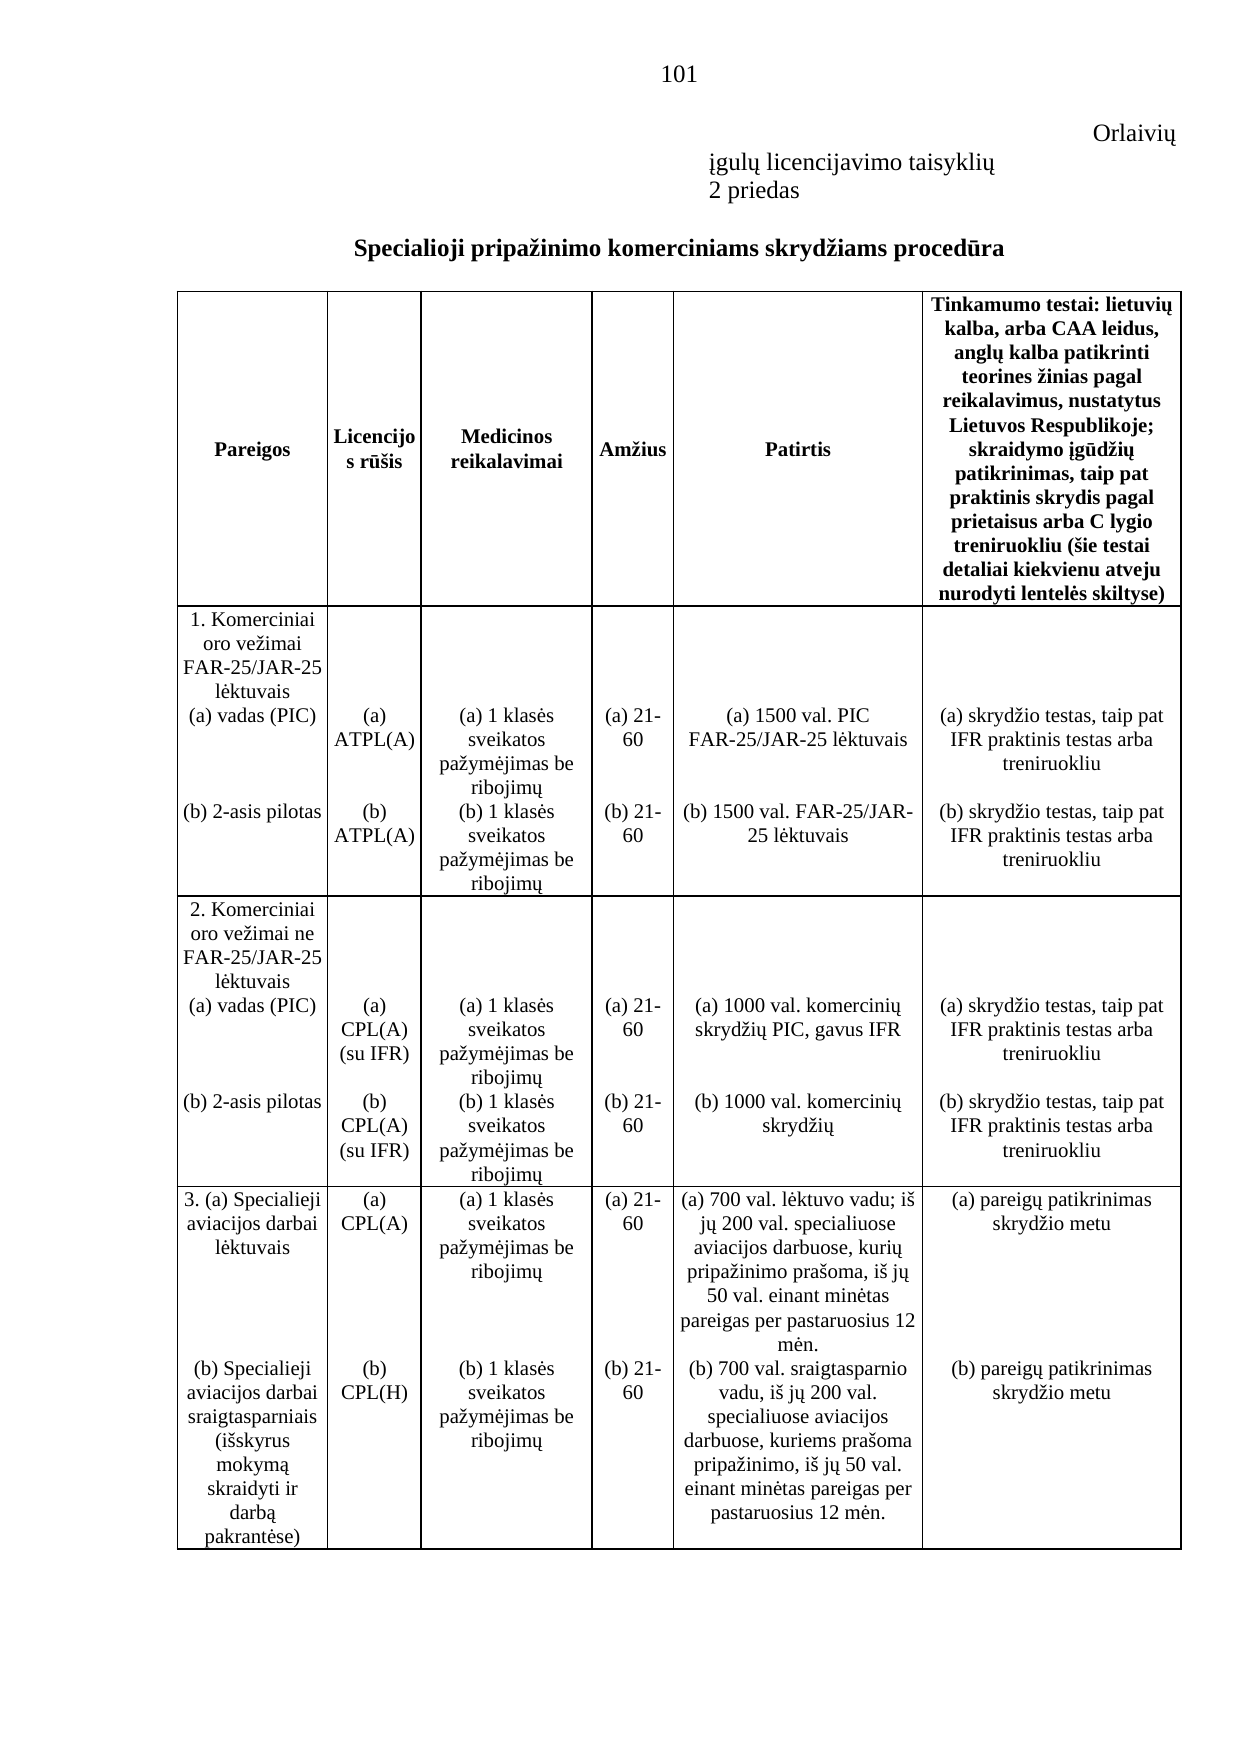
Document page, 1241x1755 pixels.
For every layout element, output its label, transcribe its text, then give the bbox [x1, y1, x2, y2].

table_cell (a) 1 klasės sveikatos pažymėjimas be ribojimų [422, 1187, 591, 1356]
table_cell (b) 1500 val. FAR-25/JAR-25 lėktuvais [674, 799, 922, 895]
table_cell [923, 607, 1180, 703]
table_cell [328, 607, 420, 703]
text Specialioji pripažinimo komerciniams skrydžiams procedūra [177, 233, 1181, 262]
table_cell (b) 1000 val. komercinių skrydžių [674, 1089, 922, 1186]
table_cell (b) CPL(H) [328, 1356, 420, 1548]
table_cell (b) skrydžio testas, taip pat IFR praktinis testas arba treniruokliu [923, 1089, 1180, 1186]
table_cell [422, 897, 591, 993]
table_cell (a) 21-60 [593, 993, 673, 1089]
table_cell (b) ATPL(A) [328, 799, 420, 895]
table_cell (b) 2-asis pilotas [178, 1089, 327, 1186]
table_cell 3. (a) Specialieji aviacijos darbai lėktuvais [178, 1187, 327, 1356]
table_cell (a) 1000 val. komercinių skrydžių PIC, gavus IFR [674, 993, 922, 1089]
table_cell (a) pareigų patikrinimas skrydžio metu [923, 1187, 1180, 1356]
table_cell (a) ATPL(A) [328, 703, 420, 799]
table_cell [674, 607, 922, 703]
table_header Amžius [593, 292, 673, 605]
text Orlaivių įgulų licencijavimo taisyklių [709, 118, 1181, 176]
table_cell (b) 1 klasės sveikatos pažymėjimas be ribojimų [422, 1356, 591, 1548]
table_cell [923, 897, 1180, 993]
table_cell [328, 897, 420, 993]
table_cell (b) pareigų patikrinimas skrydžio metu [923, 1356, 1180, 1548]
table_cell (b) CPL(A) (su IFR) [328, 1089, 420, 1186]
table_cell (a) skrydžio testas, taip pat IFR praktinis testas arba treniruokliu [923, 703, 1180, 799]
table_header Pareigos [178, 292, 327, 605]
table_cell (a) CPL(A) (su IFR) [328, 993, 420, 1089]
table_cell (b) 2-asis pilotas [178, 799, 327, 895]
table_cell (a) CPL(A) [328, 1187, 420, 1356]
table_cell (a) 21-60 [593, 1187, 673, 1356]
table_cell (b) skrydžio testas, taip pat IFR praktinis testas arba treniruokliu [923, 799, 1180, 895]
table_cell (b) 21-60 [593, 799, 673, 895]
table_cell [422, 607, 591, 703]
table_cell [593, 607, 673, 703]
table_cell (a) 1500 val. PIC FAR-25/JAR-25 lėktuvais [674, 703, 922, 799]
table_header Medicinos reikalavimai [422, 292, 591, 605]
table_header Licencijos rūšis [328, 292, 420, 605]
table_cell [593, 897, 673, 993]
table_cell (a) vadas (PIC) [178, 993, 327, 1089]
table_cell (a) skrydžio testas, taip pat IFR praktinis testas arba treniruokliu [923, 993, 1180, 1089]
table_cell (a) 21-60 [593, 703, 673, 799]
table_header Patirtis [674, 292, 922, 605]
text 2 priedas [177, 176, 1181, 204]
table_cell (b) 21-60 [593, 1089, 673, 1186]
table_cell (b) 21-60 [593, 1356, 673, 1548]
table_cell [674, 897, 922, 993]
table_cell (b) 700 val. sraigtasparnio vadu, iš jų 200 val. specialiuose aviacijos darbuose, kuriems prašoma pripažinimo, iš jų 50 val. einant minėtas pareigas per pastaruosius 12 mėn. [674, 1356, 922, 1548]
table_cell (a) vadas (PIC) [178, 703, 327, 799]
